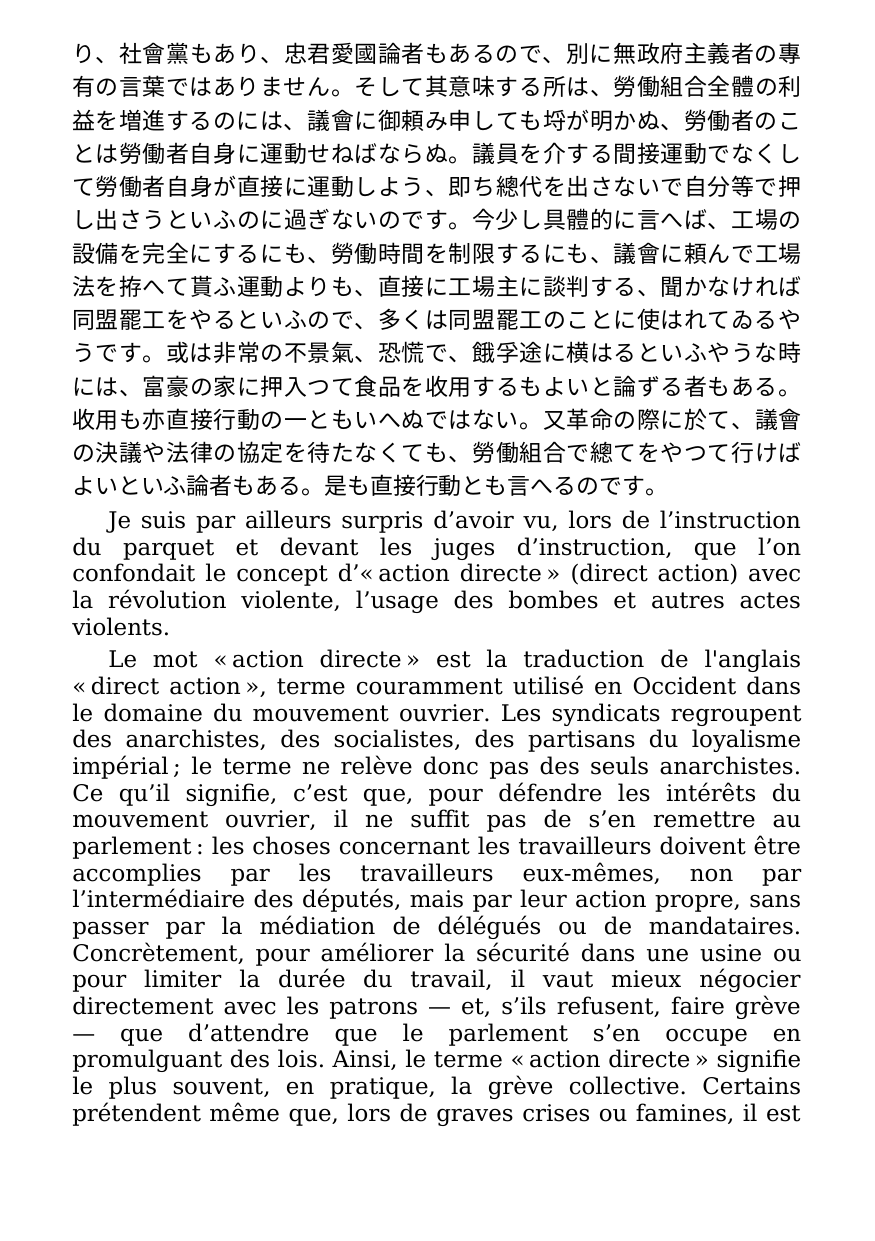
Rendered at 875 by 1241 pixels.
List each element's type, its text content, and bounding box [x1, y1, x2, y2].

text り、社會黨もあり、忠君愛國論者もあるので、別に無政府主義者の專有の言葉ではありません。そして其意味する所は、勞働組合全體の利益を増進するのには、議會に御頼み申しても埒が明かぬ、勞働者のことは勞働者自身に運動せねばならぬ。議員を介する間接運動でなくして勞働者自身が直接に運動しよう、即ち總代を出さないで自分等で押し出さうといふのに過ぎないのです。今少し具體的に言へば、工場の設備を完全にするにも、勞働時間を制限するにも、議會に頼んで工場法を拵へて貰ふ運動よりも、直接に工場主に談判する、聞かなければ同盟罷工をやるといふので、多くは同盟罷工のことに使はれてゐるやうです。或は非常の不景氣、恐慌で、餓孚途に横はるといふやうな時には、富豪の家に押入つて食品を收用するもよいと論ずる者もある。收用も亦直接行動の一ともいへぬではない。又革命の際に於て、議會の決議や法律の協定を待たなくても、勞働組合で總てをやつて行けばよいといふ論者もある。是も直接行動とも言へるのです。 [72, 36, 802, 501]
text Le mot « action directe » est la traduction de l'anglais « direct action », terme couramment utilisé en Occident dans le domaine du mouvement ouvrier. Les syndicats regroupent des anarchistes, des socialistes, des partisans du loyalisme impérial ; le terme ne relève donc pas des seuls anarchistes. Ce qu’il signifie, c’est que, pour défendre les intérêts du mouvement ouvrier, il ne suffit pas de s’en remettre au parlement : les choses concernant les travailleurs doivent être accomplies par les travailleurs eux-mêmes, non par l’intermédiaire des députés, mais par leur action propre, sans passer par la médiation de délégués ou de mandataires. Concrètement, pour améliorer la sécurité dans une usine ou pour limiter la durée du travail, il vaut mieux négocier directement avec les patrons — et, s’ils refusent, faire grève — que d’attendre que le parlement s’en occupe en promulguant des lois. Ainsi, le terme « action directe » signifie le plus souvent, en pratique, la grève collective. Certains prétendent même que, lors de graves crises ou famines, il est [72, 646, 802, 1126]
text Je suis par ailleurs surpris d’avoir vu, lors de l’instruction du parquet et devant les juges d’instruction, que l’on confondait le concept d’« action directe » (direct action) avec la révolution violente, l’usage des bombes et autres actes violents. [72, 507, 802, 641]
